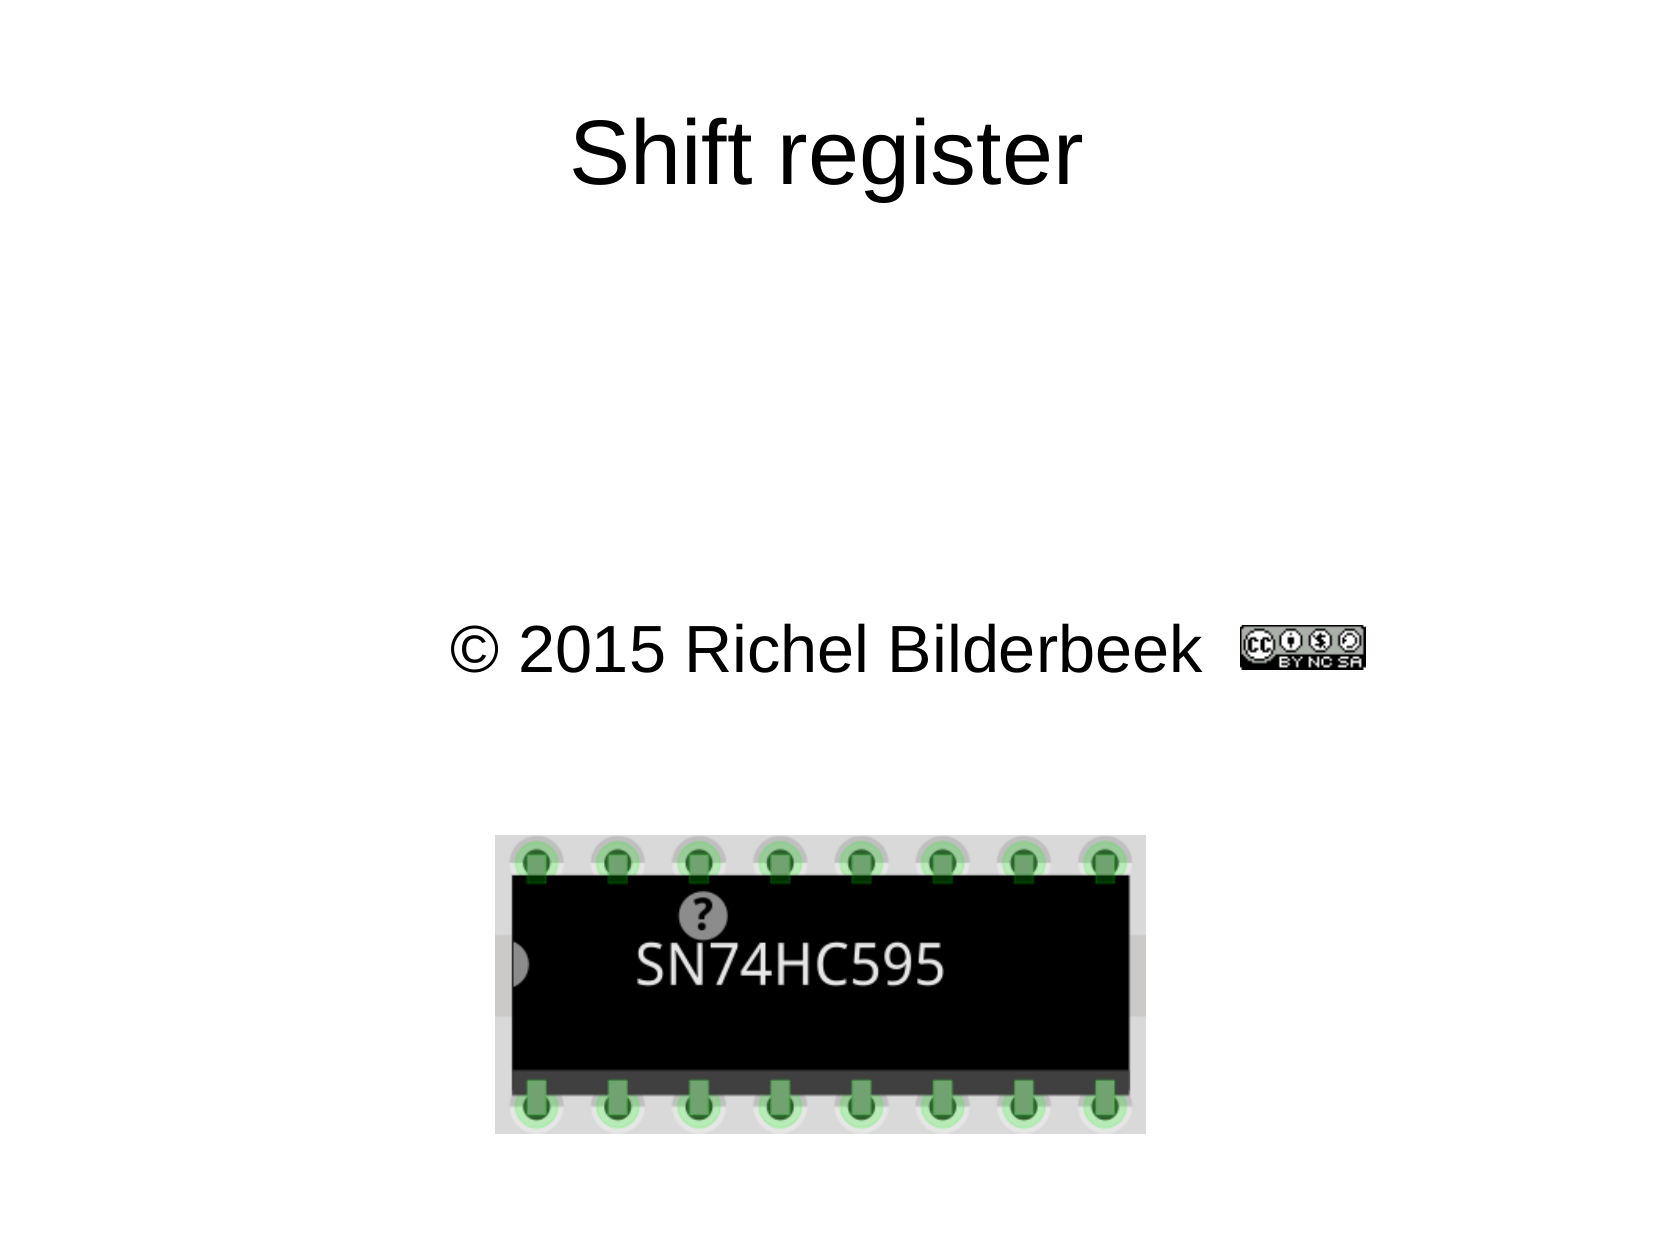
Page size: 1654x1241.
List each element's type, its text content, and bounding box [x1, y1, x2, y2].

title Shift register [82, 49, 1571, 257]
picture [1240, 625, 1366, 670]
subtitle © 2015 Richel Bilderbeek [82, 290, 1571, 1010]
picture [495, 835, 1146, 1134]
